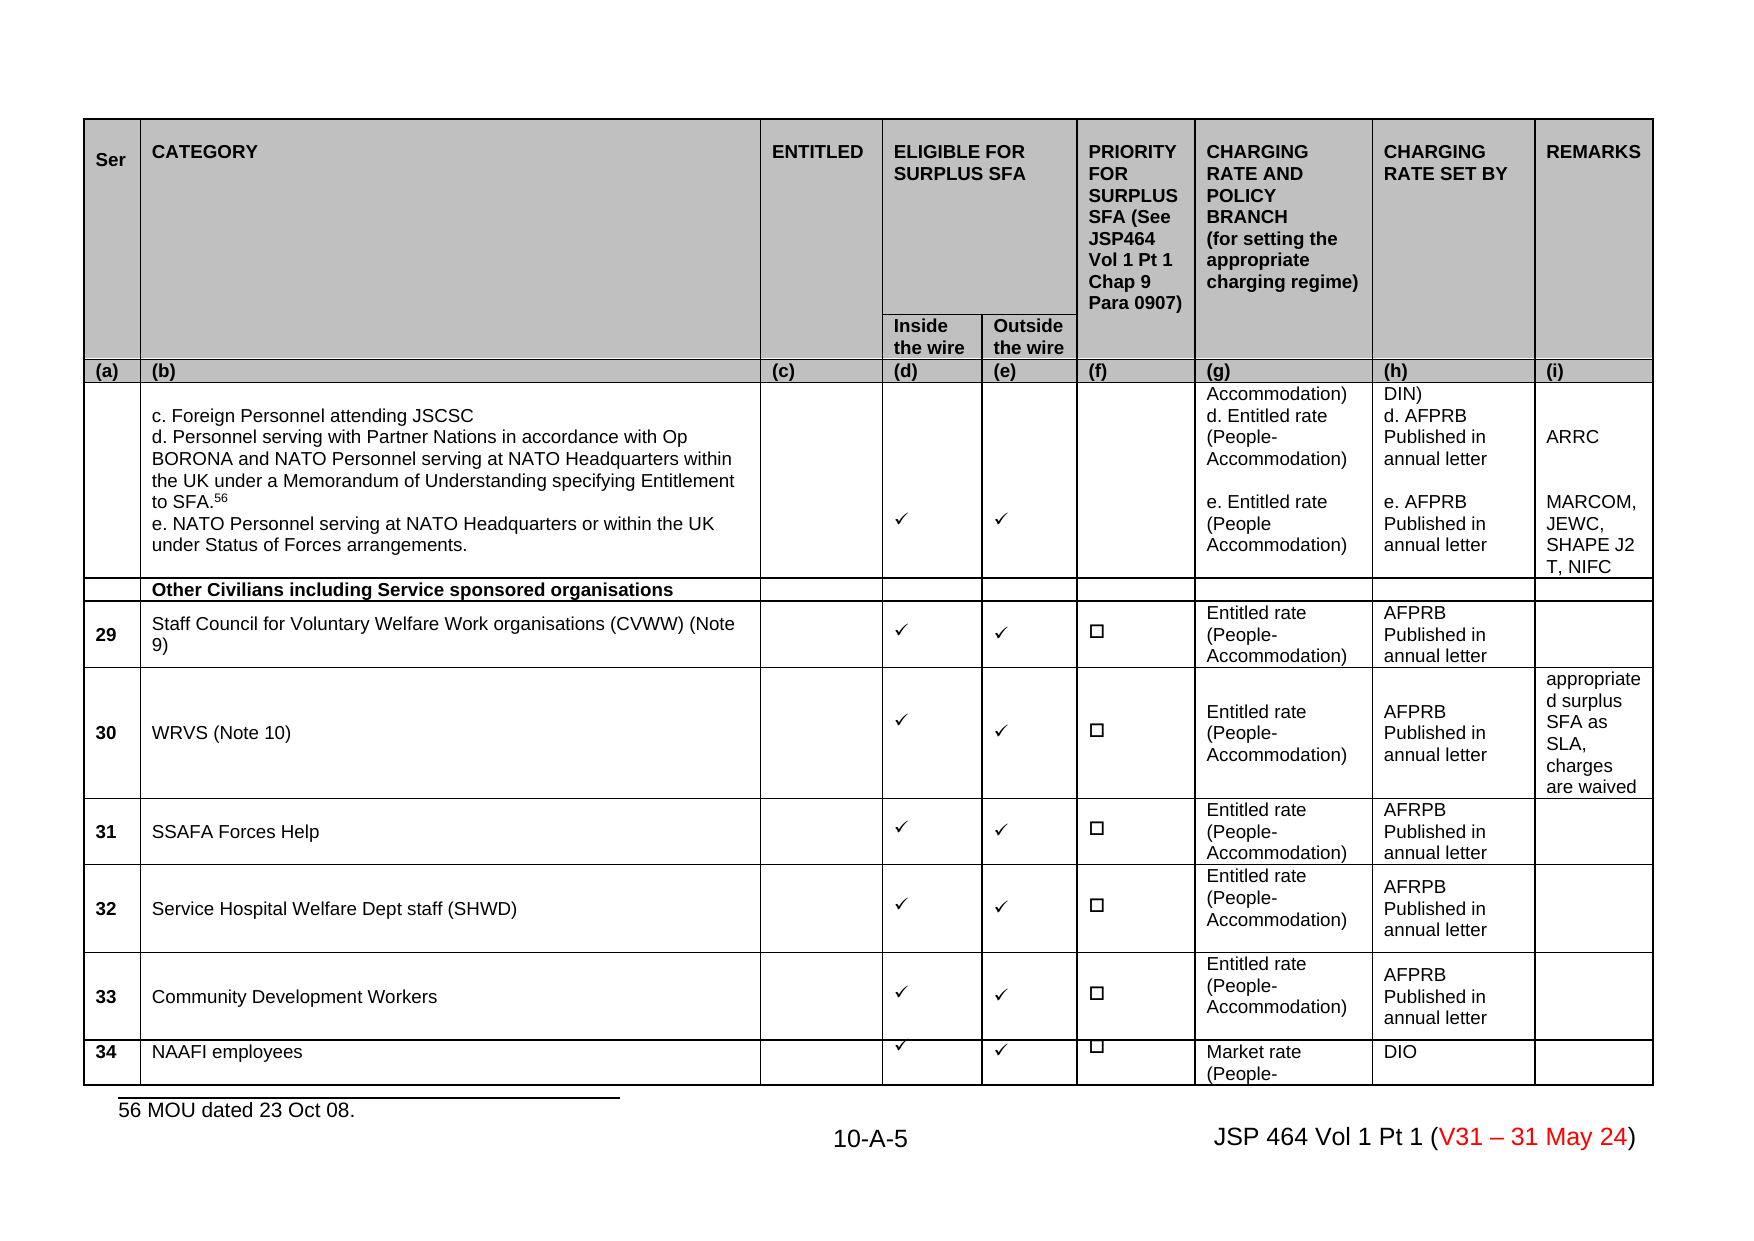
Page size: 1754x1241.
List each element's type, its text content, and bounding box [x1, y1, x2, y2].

table_cell ü [983, 865, 1076, 952]
table_cell AFPRB Published in annual letter [1373, 602, 1534, 667]
table_cell □ [1078, 602, 1194, 667]
table_cell ü [983, 383, 1076, 577]
table_cell ü [983, 953, 1076, 1039]
table_cell [141, 314, 760, 358]
table_cell [761, 1041, 882, 1084]
table_cell [1373, 579, 1534, 600]
table_cell Other Civilians including Service sponsored organisations [141, 579, 760, 600]
table_cell 31 [85, 799, 140, 864]
table_header Ser [85, 120, 140, 314]
table_cell ü [883, 865, 981, 952]
table_cell [85, 383, 140, 577]
table_cell (h) [1373, 360, 1534, 382]
table_cell SSAFA Forces Help [141, 799, 760, 864]
table_cell AFPRB Published in annual letter [1373, 953, 1534, 1039]
table_cell Accommodation) d. Entitled rate (People-Accommodation) e. Entitled rate (People Accommodation) [1196, 383, 1372, 577]
table_cell [761, 383, 882, 577]
table_cell Staff Council for Voluntary Welfare Work organisations (CVWW) (Note 9) [141, 602, 760, 667]
table_cell 34 [85, 1041, 140, 1084]
table_cell [883, 579, 981, 600]
table_cell (c) [761, 360, 882, 382]
table_cell [1078, 383, 1194, 577]
table_header CHARGING RATE AND POLICY BRANCH (for setting the appropriate charging regime) [1196, 120, 1372, 314]
table_cell Entitled rate (People-Accommodation) [1196, 865, 1372, 952]
table_cell [761, 668, 882, 797]
table_cell [1536, 314, 1652, 358]
table_cell ARRC MARCOM, JEWC, SHAPE J2 T, NIFC [1536, 383, 1652, 577]
table_cell [761, 799, 882, 864]
table_cell (a) [85, 360, 140, 382]
table_cell Entitled rate (People-Accommodation) [1196, 799, 1372, 864]
table_cell ü [883, 668, 981, 797]
table_cell (i) [1536, 360, 1652, 382]
table_cell □ [1078, 1041, 1194, 1084]
table_header PRIORITY FOR SURPLUS SFA (See JSP464 Vol 1 Pt 1 Chap 9 Para 0907) [1078, 120, 1194, 314]
table_cell (d) [883, 360, 981, 382]
table_cell AFPRB Published in annual letter [1373, 668, 1534, 797]
table_cell [1536, 865, 1652, 952]
table_cell (b) [141, 360, 760, 382]
table_cell [1536, 799, 1652, 864]
table_cell [1373, 314, 1534, 358]
table_cell [761, 314, 882, 358]
table_cell ü [983, 602, 1076, 667]
table_cell DIO [1373, 1041, 1534, 1084]
table_cell AFRPB Published in annual letter [1373, 799, 1534, 864]
table_cell (g) [1196, 360, 1372, 382]
table_cell ü [883, 799, 981, 864]
table_cell ü [883, 953, 981, 1039]
table_cell Entitled rate (People-Accommodation) [1196, 668, 1372, 797]
table_cell NAAFI employees [141, 1041, 760, 1084]
table_cell [1196, 314, 1372, 358]
table_header ELIGIBLE FOR SURPLUS SFA [883, 120, 1076, 314]
table_cell [1536, 602, 1652, 667]
table_header ENTITLED [761, 120, 882, 314]
table_cell ü [883, 1041, 981, 1084]
table_cell Market rate (People- [1196, 1041, 1372, 1084]
table_cell Entitled rate (People-Accommodation) [1196, 953, 1372, 1039]
table_cell (e) [983, 360, 1076, 382]
table_cell □ [1078, 668, 1194, 797]
table_cell 29 [85, 602, 140, 667]
table_cell 30 [85, 668, 140, 797]
table_header CATEGORY [141, 120, 760, 314]
table_cell DIN) d. AFPRB Published in annual letter e. AFPRB Published in annual letter [1373, 383, 1534, 577]
table_cell □ [1078, 953, 1194, 1039]
table_cell [761, 602, 882, 667]
table_cell [1078, 579, 1194, 600]
table_cell 32 [85, 865, 140, 952]
table_cell Service Hospital Welfare Dept staff (SHWD) [141, 865, 760, 952]
table_cell [983, 579, 1076, 600]
table_cell ü [983, 668, 1076, 797]
table_cell □ [1078, 865, 1194, 952]
table_cell [1536, 1041, 1652, 1084]
table_cell (f) [1078, 360, 1194, 382]
table_cell [761, 579, 882, 600]
table_cell □ [1078, 799, 1194, 864]
table_cell Inside the wire [883, 315, 981, 358]
table_cell Entitled rate (People-Accommodation) [1196, 602, 1372, 667]
table_cell [1078, 314, 1194, 358]
table_header REMARKS [1536, 120, 1652, 314]
table_cell Outside the wire [983, 315, 1076, 358]
table_cell [1536, 953, 1652, 1039]
table_cell [761, 865, 882, 952]
table_cell [85, 314, 140, 358]
table_cell appropriated surplus SFA as SLA, charges are waived [1536, 668, 1652, 797]
table_cell Community Development Workers [141, 953, 760, 1039]
table_cell ü [883, 383, 981, 577]
table_header CHARGING RATE SET BY [1373, 120, 1534, 314]
table_cell [761, 953, 882, 1039]
table_cell [85, 579, 140, 600]
table_cell [1536, 579, 1652, 600]
table_cell 33 [85, 953, 140, 1039]
table_cell WRVS (Note 10) [141, 668, 760, 797]
table_cell AFRPB Published in annual letter [1373, 865, 1534, 952]
table_cell ü [883, 602, 981, 667]
table_cell ü [983, 799, 1076, 864]
table_cell c. Foreign Personnel attending JSCSC d. Personnel serving with Partner Nations in accordance with Op BORONA and NATO Personnel serving at NATO Headquarters within the UK under a Memorandum of Understanding specifying Entitlement to SFA. e. NATO Personnel serving at NATO Headquarters or within the UK under Status of Forces arrangements. [141, 383, 760, 577]
table_cell [1196, 579, 1372, 600]
table_cell ü [983, 1041, 1076, 1084]
